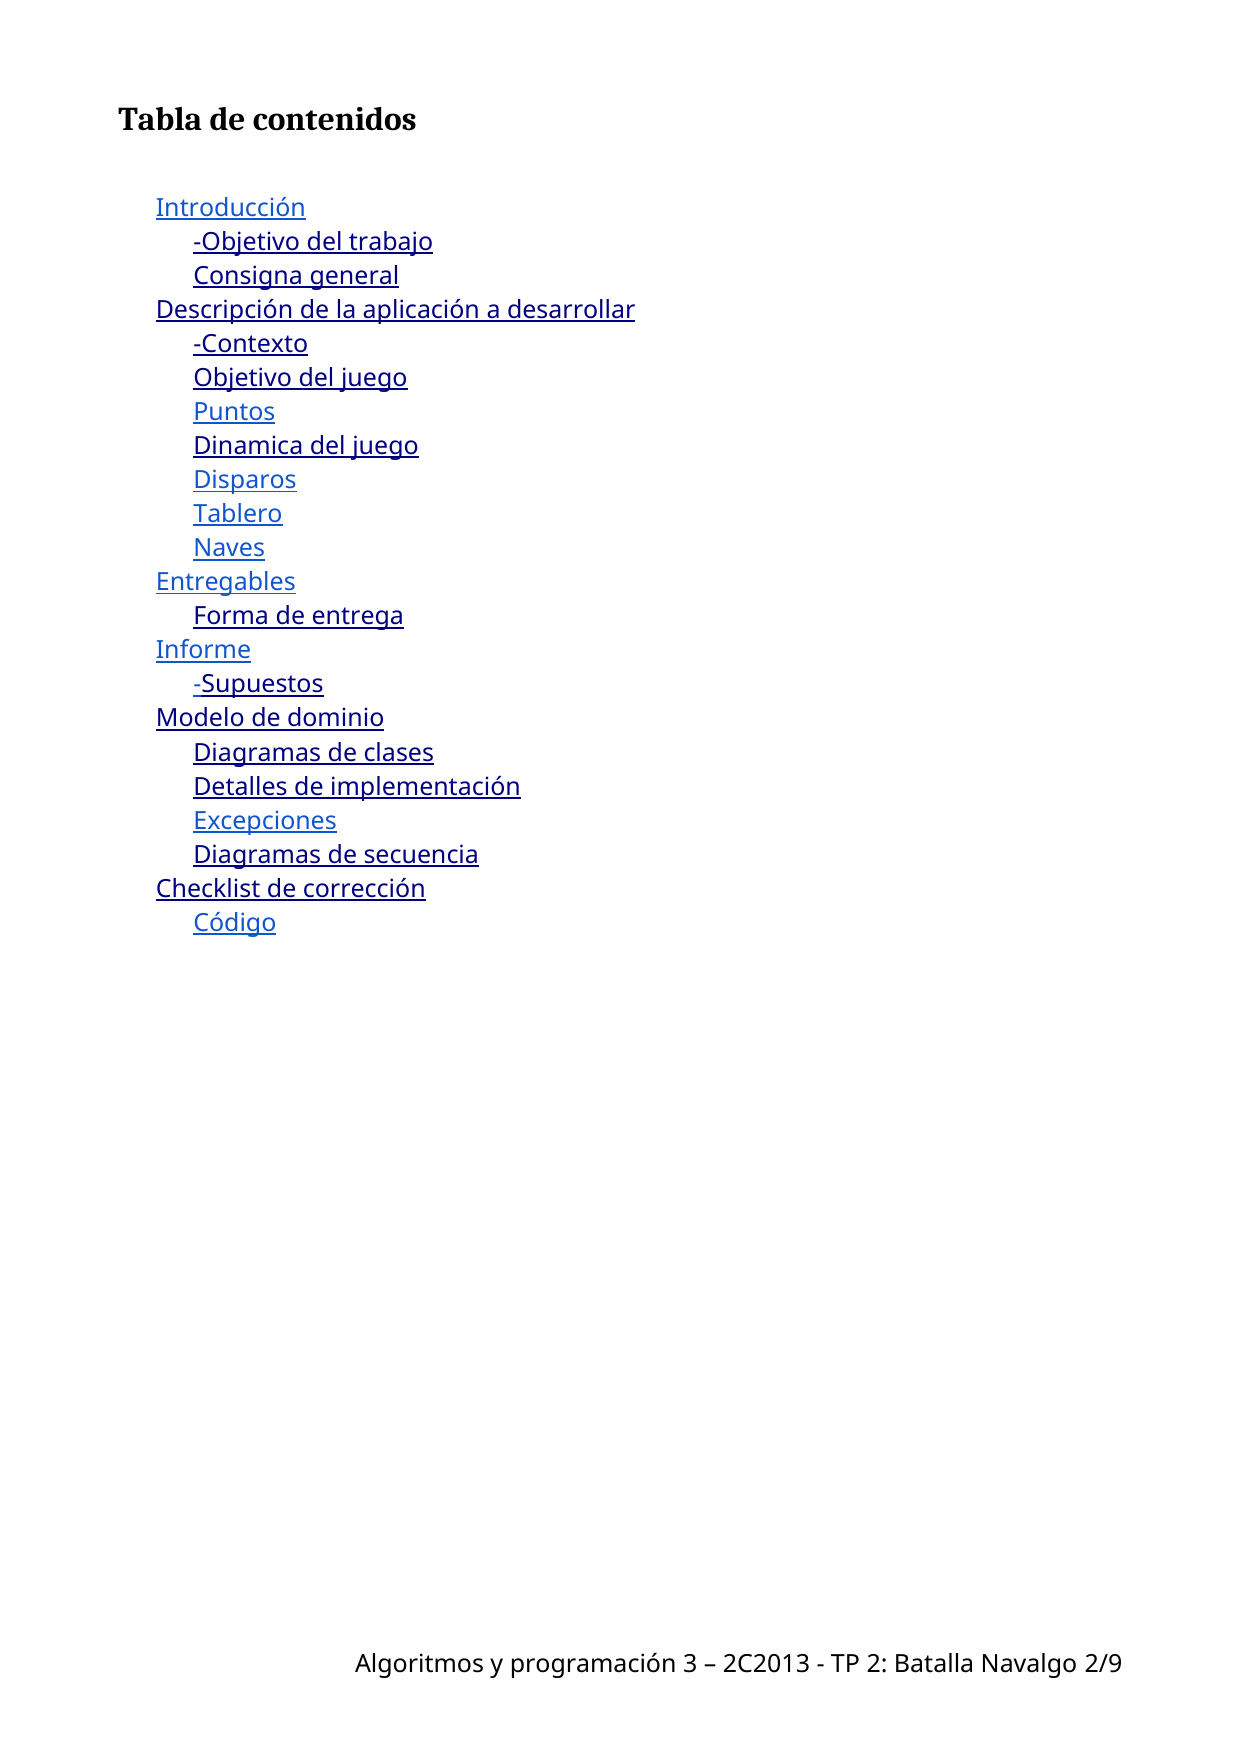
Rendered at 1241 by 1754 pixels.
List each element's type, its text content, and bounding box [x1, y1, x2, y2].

text Objetivo del juego [193, 359, 1122, 393]
text Diagramas de secuencia [193, 836, 1122, 870]
text Informe [156, 632, 1122, 666]
text Forma de entrega [193, 598, 1122, 632]
text Detalles de implementación [193, 768, 1122, 802]
text Disparos [193, 462, 1122, 496]
text Entregables [156, 564, 1122, 598]
text Tablero [193, 496, 1122, 530]
text Diagramas de clases [193, 734, 1122, 768]
text -Contexto [193, 325, 1122, 359]
text Checklist de corrección [156, 870, 1122, 904]
text -Supuestos [193, 666, 1122, 700]
text Dinamica del juego [193, 428, 1122, 462]
text Tabla de contenidos [118, 100, 1122, 138]
text Puntos [193, 393, 1122, 428]
text Consigna general [193, 257, 1122, 291]
text Naves [193, 530, 1122, 564]
text Código [193, 904, 1122, 938]
text -Objetivo del trabajo [193, 223, 1122, 257]
text Descripción de la aplicación a desarrollar [156, 291, 1122, 325]
text Modelo de dominio [156, 700, 1122, 734]
text Excepciones [193, 802, 1122, 836]
text Introducción [156, 189, 1122, 223]
